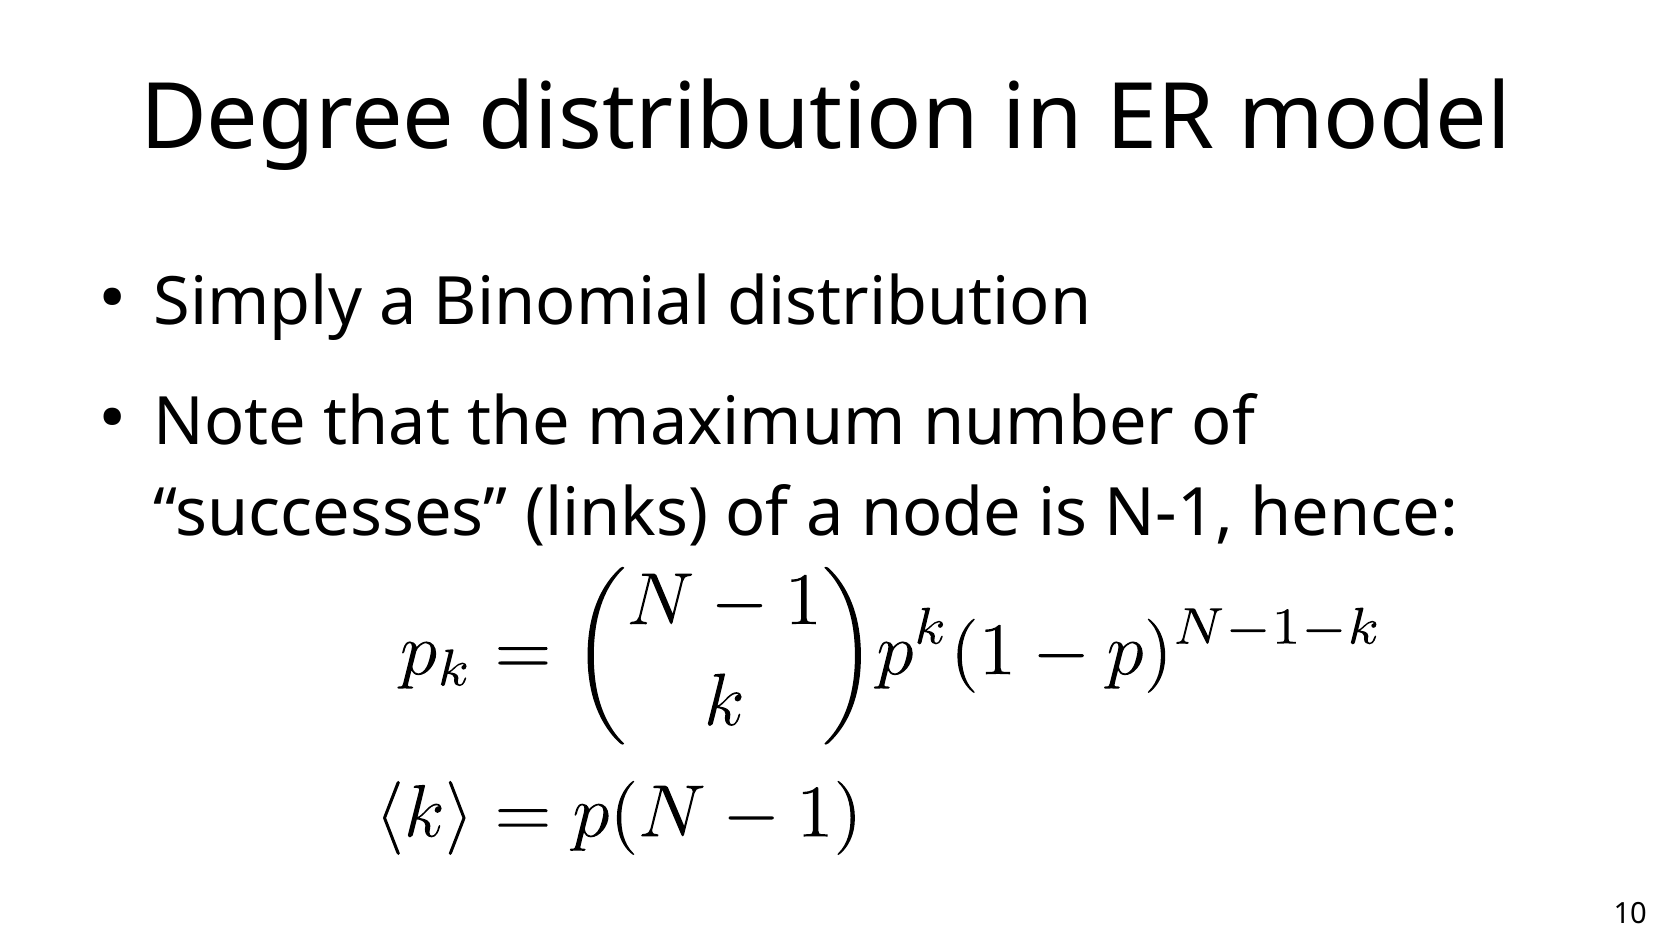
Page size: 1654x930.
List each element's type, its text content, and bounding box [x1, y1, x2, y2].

list Simply a Binomial distribution Note that the maximum number of “successes” (links) of a node is N-1, hence: [82, 252, 1571, 793]
text_box [375, 566, 1381, 856]
title Degree distribution in ER model [82, 1, 1571, 225]
